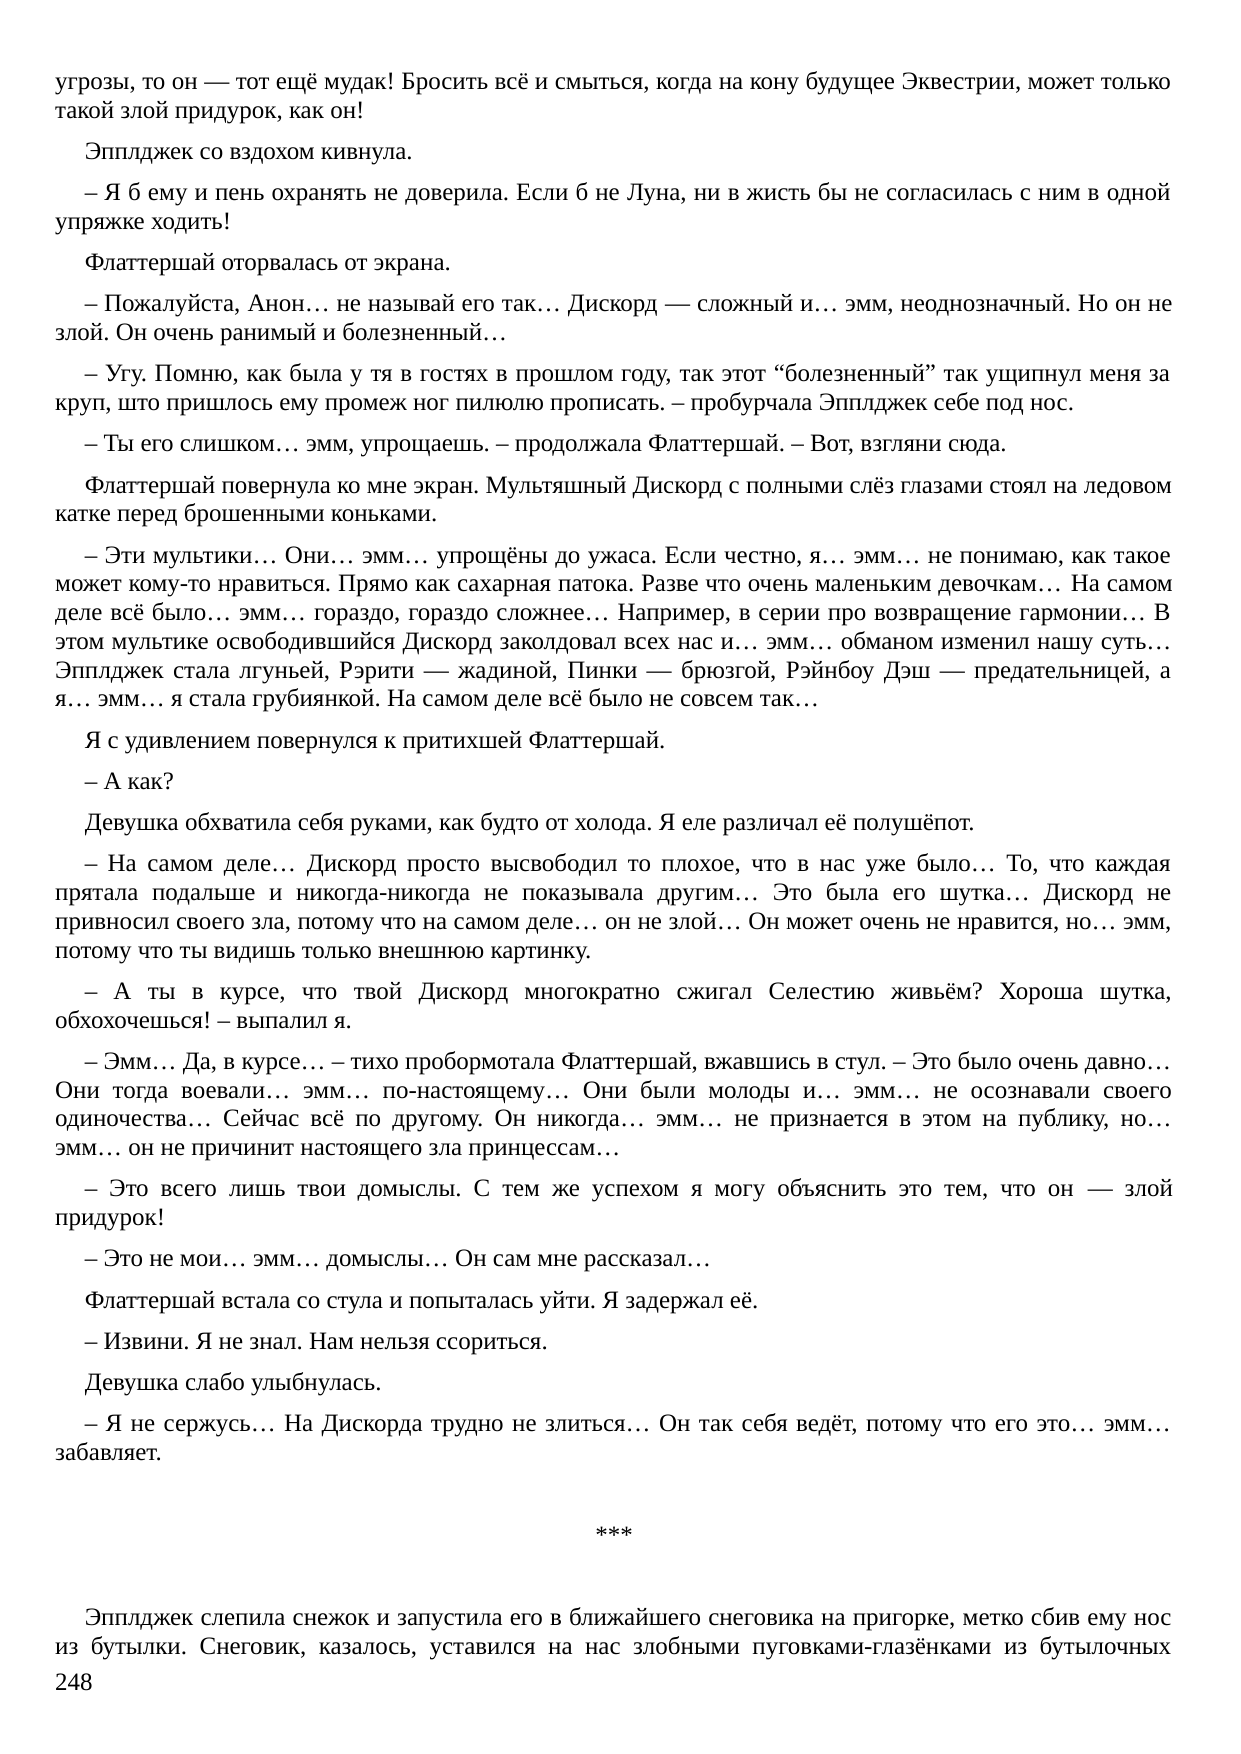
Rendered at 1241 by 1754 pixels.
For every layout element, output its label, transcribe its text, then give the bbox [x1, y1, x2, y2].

text – А как? [55, 766, 1173, 795]
text Эпплджек со вздохом кивнула. [55, 136, 1173, 165]
text – На самом деле… Дискорд просто высвободил то плохое, что в нас уже было… То, что каждая прятала подальше и никогда-никогда не показывала другим… Это была его шутка… Дискорд не привносил своего зла, потому что на самом деле… он не злой… Он может очень не нравится, но… эмм, потому что ты видишь только внешнюю картинку. [55, 848, 1173, 963]
text Я с удивлением повернулся к притихшей Флаттершай. [55, 725, 1173, 753]
text Девушка слабо улыбнулась. [55, 1367, 1173, 1396]
text Девушка обхватила себя руками, как будто от холода. Я еле различал её полушёпот. [55, 807, 1173, 836]
text – Угу. Помню, как была у тя в гостях в прошлом году, так этот “болезненный” так ущипнул меня за круп, што пришлось ему промеж ног пилюлю прописать. – пробурчала Эпплджек себе под нос. [55, 358, 1173, 416]
text – А ты в курсе, что твой Дискорд многократно сжигал Селестию живьём? Хороша шутка, обхохочешься! – выпалил я. [55, 976, 1173, 1033]
text – Я б ему и пень охранять не доверила. Если б не Луна, ни в жисть бы не согласилась с ним в одной упряжке ходить! [55, 177, 1173, 235]
text – Эти мультики… Они… эмм… упрощёны до ужаса. Если честно, я… эмм… не понимаю, как такое может кому-то нравиться. Прямо как сахарная патока. Разве что очень маленьким девочкам… На самом деле всё было… эмм… гораздо, гораздо сложнее… Например, в серии про возвращение гармонии… В этом мультике освободившийся Дискорд заколдовал всех нас и… эмм… обманом изменил нашу суть… Эпплджек стала лгуньей, Рэрити — жадиной, Пинки — брюзгой, Рэйнбоу Дэш — предательницей, а я… эмм… я стала грубиянкой. На самом деле всё было не совсем так… [55, 540, 1173, 712]
text Флаттершай повернула ко мне экран. Мультяшный Дискорд с полными слёз глазами стоял на ледовом катке перед брошенными коньками. [55, 470, 1173, 527]
text – Ты его слишком… эмм, упрощаешь. – продолжала Флаттершай. – Вот, взгляни сюда. [55, 428, 1173, 457]
text – Извини. Я не знал. Нам нельзя ссориться. [55, 1326, 1173, 1355]
text – Пожалуйста, Анон… не называй его так… Дискорд — сложный и… эмм, неоднозначный. Но он не злой. Он очень ранимый и болезненный… [55, 288, 1173, 346]
text – Я не сержусь… На Дискорда трудно не злиться… Он так себя ведёт, потому что его это… эмм… забавляет. [55, 1408, 1173, 1466]
text – Это всего лишь твои домыслы. С тем же успехом я могу объяснить это тем, что он — злой придурок! [55, 1173, 1173, 1231]
text Флаттершай встала со стула и попыталась уйти. Я задержал её. [55, 1285, 1173, 1313]
text – Эмм… Да, в курсе… – тихо пробормотала Флаттершай, вжавшись в стул. – Это было очень давно… Они тогда воевали… эмм… по-настоящему… Они были молоды и… эмм… не осознавали своего одиночества… Сейчас всё по другому. Он никогда… эмм… не признается в этом на публику, но… эмм… он не причинит настоящего зла принцессам… [55, 1046, 1173, 1161]
text Флаттершай оторвалась от экрана. [55, 247, 1173, 276]
text Эпплджек слепила снежок и запустила его в ближайшего снеговика на пригорке, метко сбив ему нос из бутылки. Снеговик, казалось, уставился на нас злобными пуговками-глазёнками из бутылочных [55, 1602, 1173, 1660]
text угрозы, то он — тот ещё мудак! Бросить всё и смыться, когда на кону будущее Эквестрии, может только такой злой придурок, как он! [55, 66, 1173, 123]
text – Это не мои… эмм… домыслы… Он сам мне рассказал… [55, 1243, 1173, 1272]
text *** [55, 1520, 1173, 1548]
